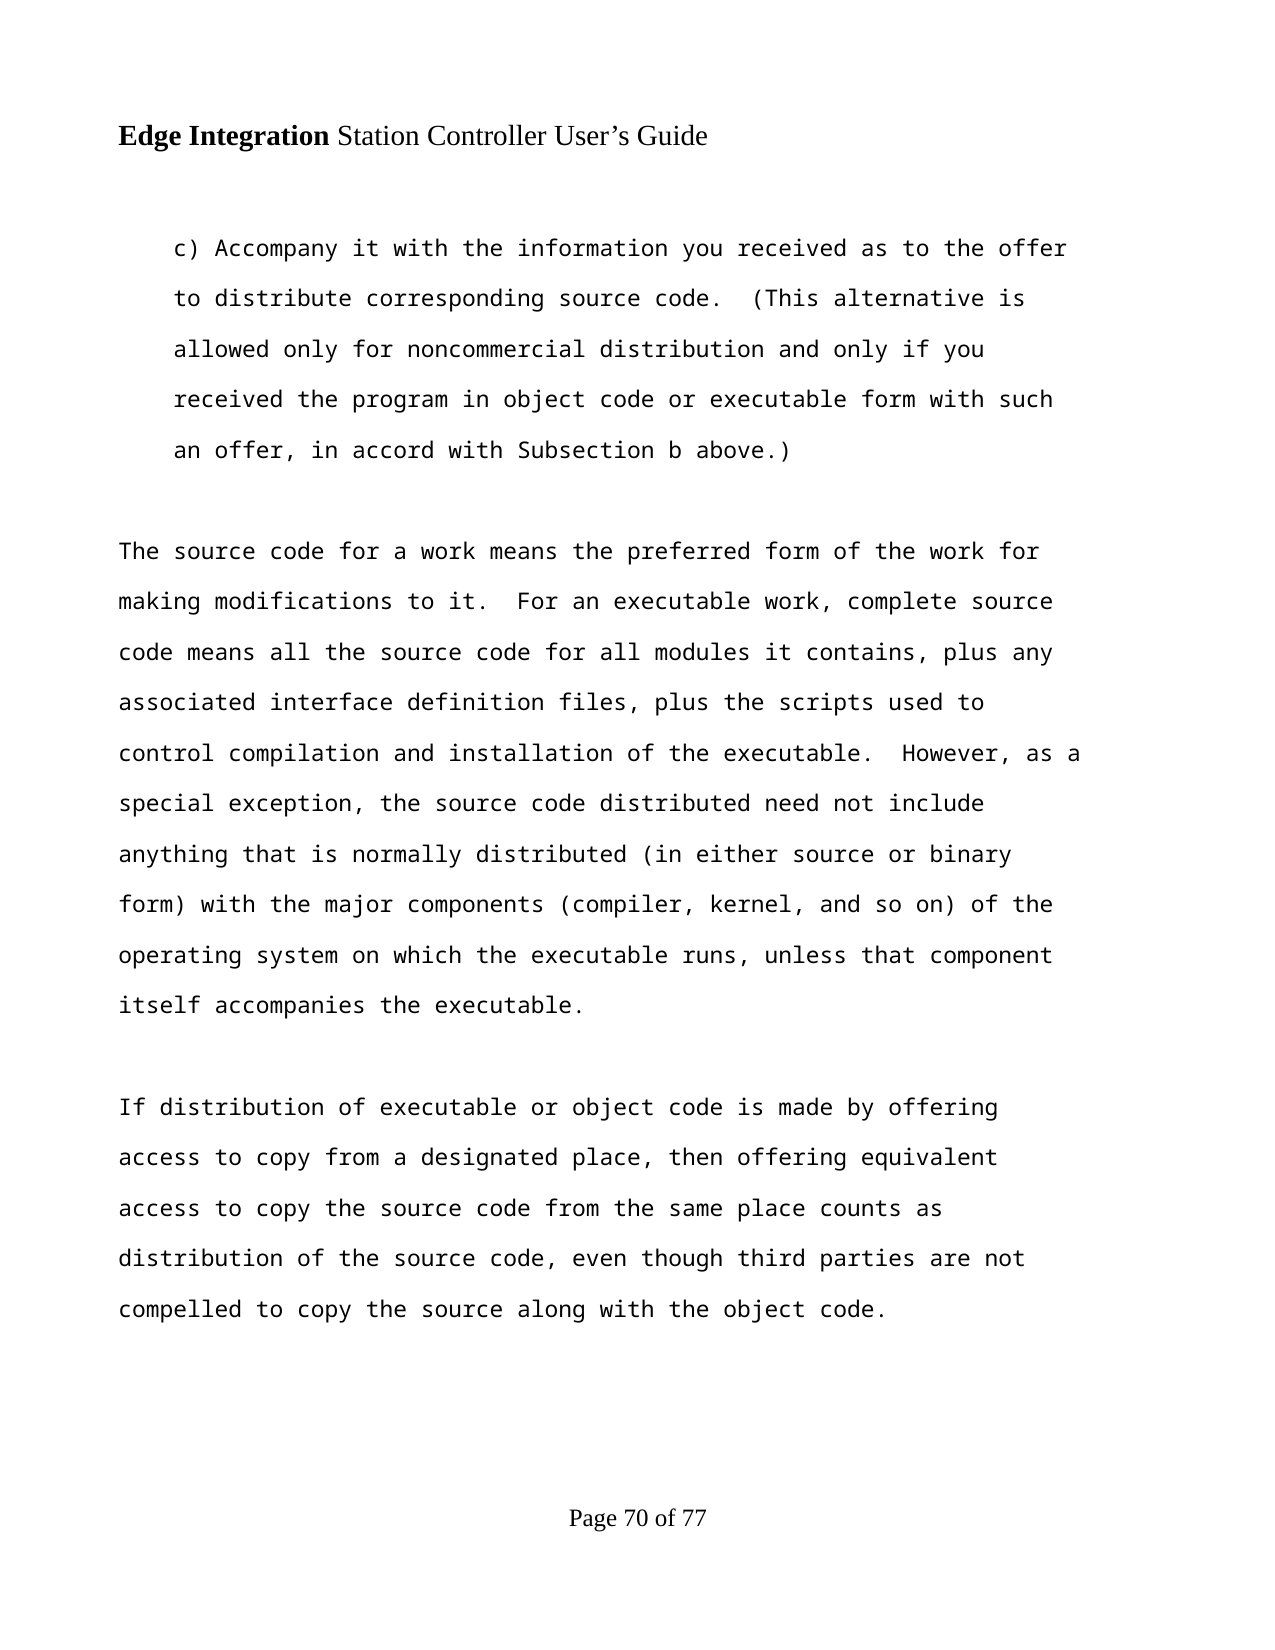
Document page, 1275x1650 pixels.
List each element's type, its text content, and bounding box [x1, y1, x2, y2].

text itself accompanies the executable. [118, 989, 1157, 1021]
text If distribution of executable or object code is made by offering [118, 1091, 1157, 1122]
text distribution of the source code, even though third parties are not [118, 1242, 1157, 1273]
text an offer, in accord with Subsection b above.) [118, 434, 1157, 465]
text associated interface definition files, plus the scripts used to [118, 686, 1157, 718]
text to distribute corresponding source code. (This alternative is [118, 282, 1157, 313]
text code means all the source code for all modules it contains, plus any [118, 636, 1157, 667]
text form) with the major components (compiler, kernel, and so on) of the [118, 888, 1157, 920]
text allowed only for noncommercial distribution and only if you [118, 333, 1157, 364]
text compelled to copy the source along with the object code. [118, 1293, 1157, 1324]
text The source code for a work means the preferred form of the work for [118, 535, 1157, 566]
text special exception, the source code distributed need not include [118, 787, 1157, 819]
text operating system on which the executable runs, unless that component [118, 939, 1157, 970]
text c) Accompany it with the information you received as to the offer [118, 232, 1157, 263]
text access to copy the source code from the same place counts as [118, 1192, 1157, 1223]
text access to copy from a designated place, then offering equivalent [118, 1141, 1157, 1172]
text received the program in object code or executable form with such [118, 383, 1157, 414]
text anything that is normally distributed (in either source or binary [118, 838, 1157, 869]
text making modifications to it. For an executable work, complete source [118, 585, 1157, 617]
text control compilation and installation of the executable. However, as a [118, 737, 1157, 768]
